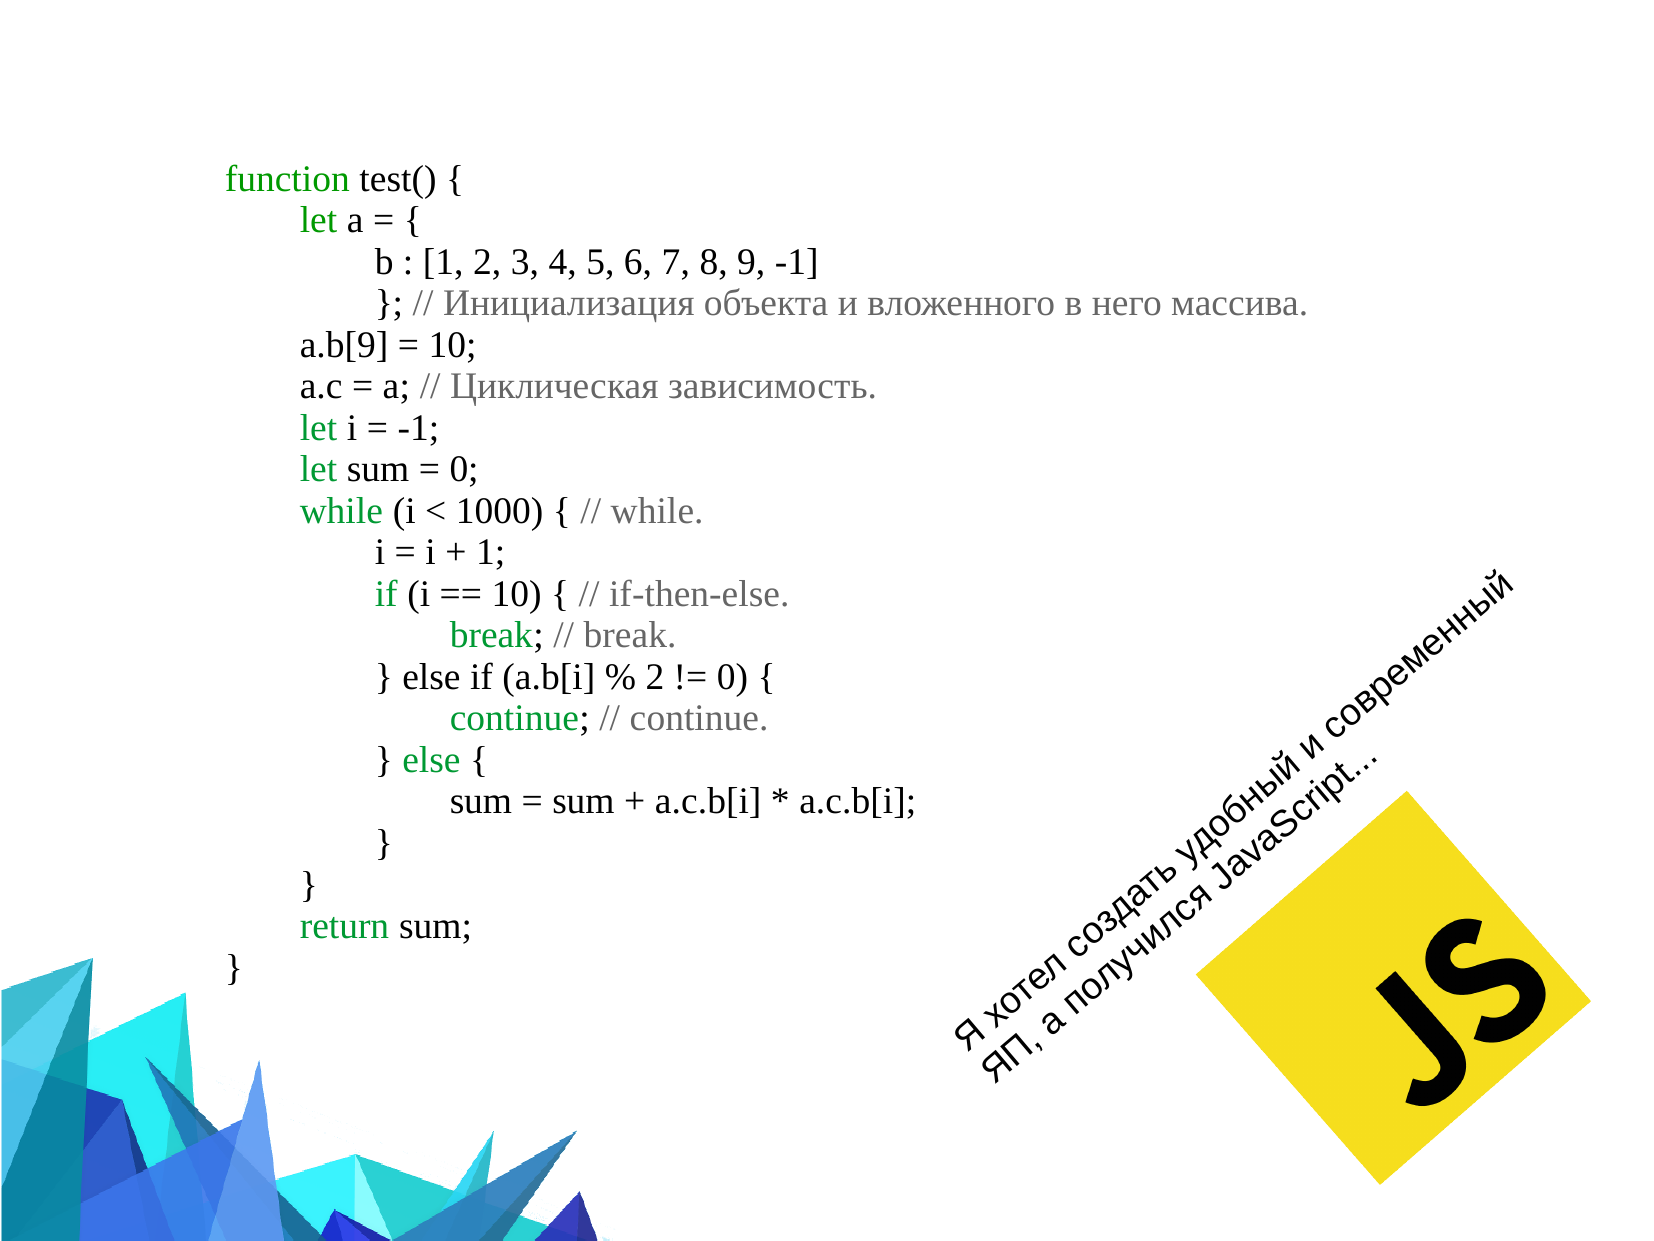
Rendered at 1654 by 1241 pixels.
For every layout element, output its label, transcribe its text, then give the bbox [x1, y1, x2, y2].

picture [0, 0, 1654, 1241]
text_box Я хотел создать удобный и современный ЯП, а получился JavaScript... [928, 538, 1600, 1139]
text_box function test() { let a = { b : [1, 2, 3, 4, 5, 6, 7, 8, 9, -1] }; // Инициализация объекта и вложенного в него массива. a.b[9] = 10; a.c = a; // Циклическая зависимость. let i = -1; let sum = 0; while (i < 1000) { // while. i = i + 1; if (i == 10) { // if-then-else. break; // break. } else if (a.b[i] % 2 != 0) { continue; // continue. } else { sum = sum + a.c.b[i] * a.c.b[i]; } } return sum; } [210, 150, 1426, 1006]
